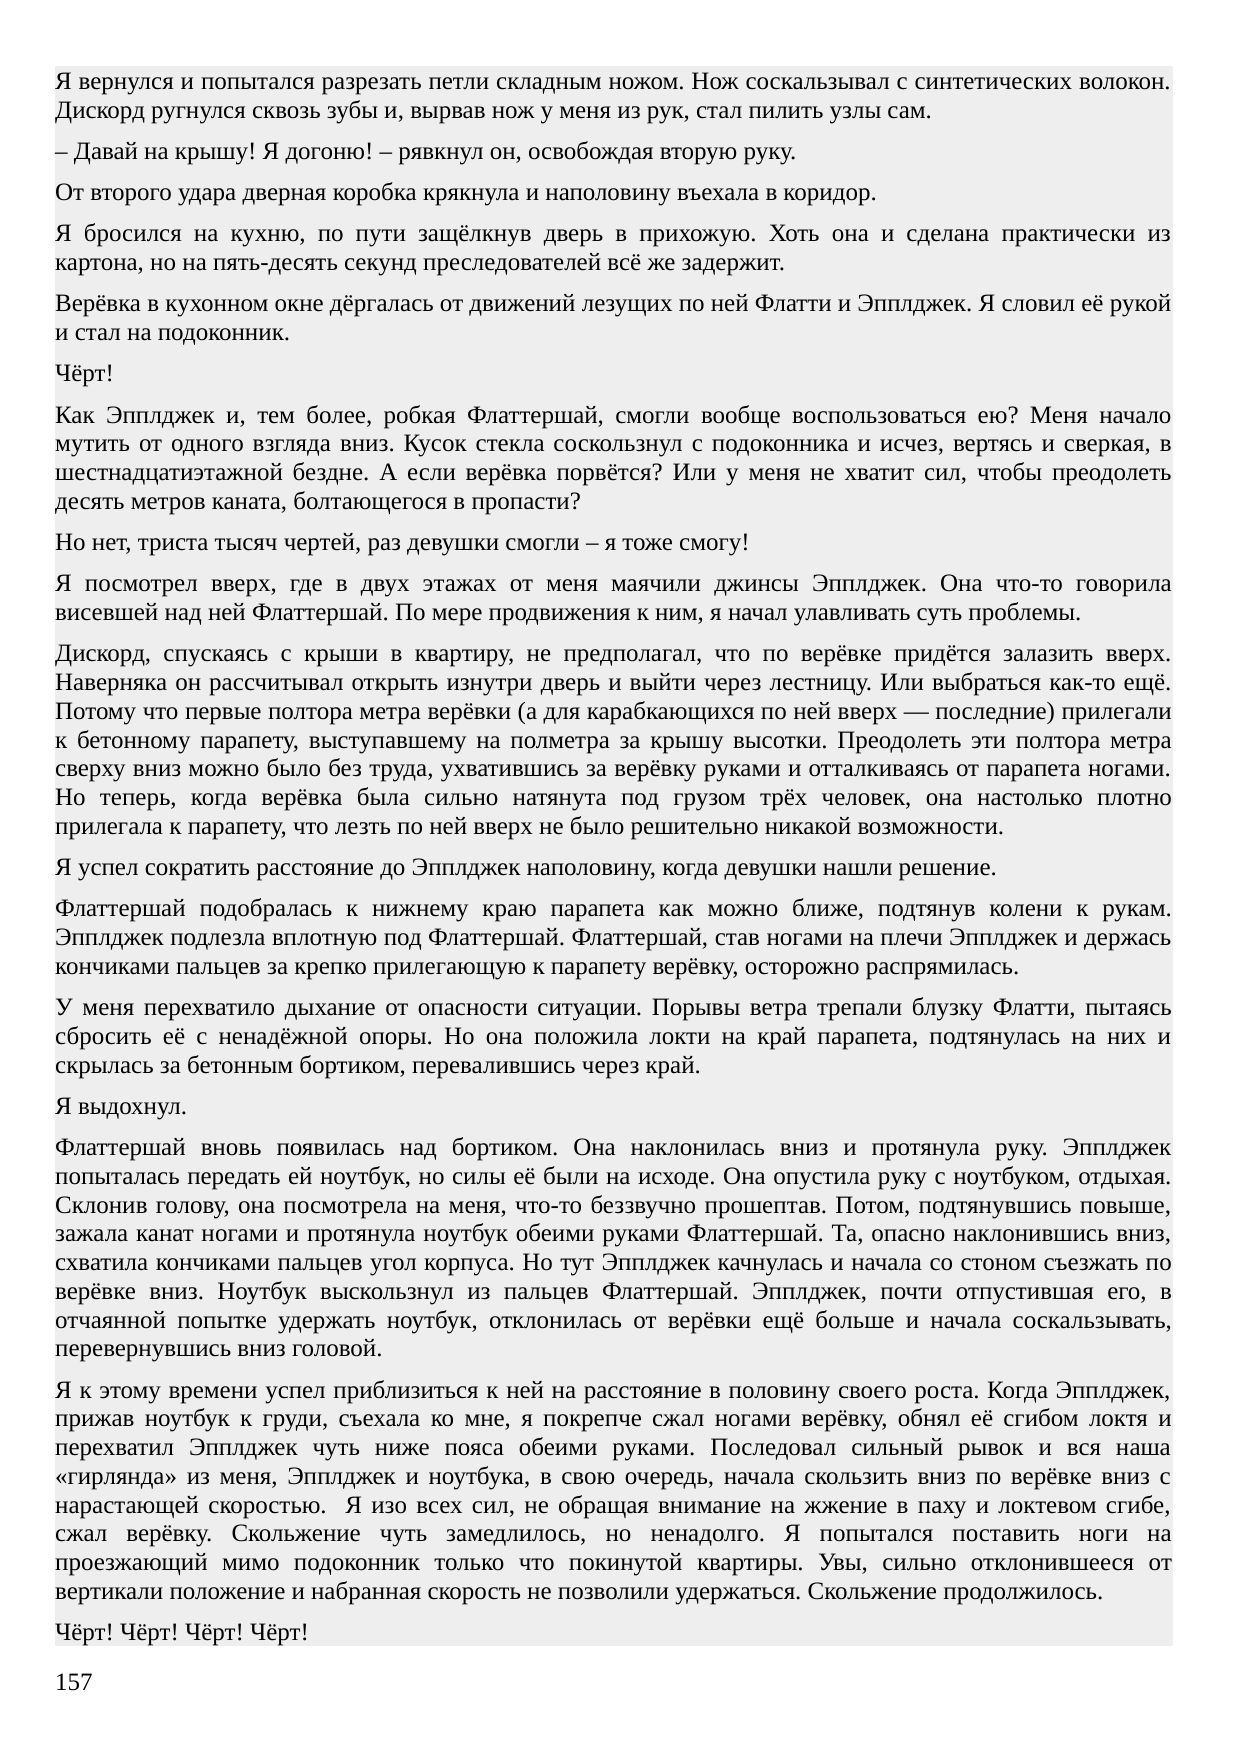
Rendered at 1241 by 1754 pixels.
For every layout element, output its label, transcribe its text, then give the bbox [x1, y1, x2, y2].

text От второго удара дверная коробка крякнула и наполовину въехала в коридор. [55, 177, 1173, 206]
text Чёрт! [55, 358, 1173, 387]
text Я вернулся и попытался разрезать петли складным ножом. Нож соскальзывал с синтетических волокон. Дискорд ругнулся сквозь зубы и, вырвав нож у меня из рук, стал пилить узлы сам. [55, 66, 1173, 123]
text Флаттершай вновь появилась над бортиком. Она наклонилась вниз и протянула руку. Эпплджек попыталась передать ей ноутбук, но силы её были на исходе. Она опустила руку с ноутбуком, отдыхая. Склонив голову, она посмотрела на меня, что-то беззвучно прошептав. Потом, подтянувшись повыше, зажала канат ногами и протянула ноутбук обеими руками Флаттершай. Та, опасно наклонившись вниз, схватила кончиками пальцев угол корпуса. Но тут Эпплджек качнулась и начала со стоном съезжать по верёвке вниз. Ноутбук выскользнул из пальцев Флаттершай. Эпплджек, почти отпустившая его, в отчаянной попытке удержать ноутбук, отклонилась от верёвки ещё больше и начала соскальзывать, перевернувшись вниз головой. [55, 1132, 1173, 1362]
text Но нет, триста тысяч чертей, раз девушки смогли – я тоже смогу! [55, 527, 1173, 556]
text Флаттершай подобралась к нижнему краю парапета как можно ближе, подтянув колени к рукам. Эпплджек подлезла вплотную под Флаттершай. Флаттершай, став ногами на плечи Эпплджек и держась кончиками пальцев за крепко прилегающую к парапету верёвку, осторожно распрямилась. [55, 893, 1173, 980]
text Верёвка в кухонном окне дёргалась от движений лезущих по ней Флатти и Эпплджек. Я словил её рукой и стал на подоконник. [55, 288, 1173, 346]
text У меня перехватило дыхание от опасности ситуации. Порывы ветра трепали блузку Флатти, пытаясь сбросить её с ненадёжной опоры. Но она положила локти на край парапета, подтянулась на них и скрылась за бетонным бортиком, перевалившись через край. [55, 992, 1173, 1078]
text Я успел сократить расстояние до Эпплджек наполовину, когда девушки нашли решение. [55, 852, 1173, 881]
text Я посмотрел вверх, где в двух этажах от меня маячили джинсы Эпплджек. Она что-то говорила висевшей над ней Флаттершай. По мере продвижения к ним, я начал улавливать суть проблемы. [55, 568, 1173, 626]
text Я к этому времени успел приблизиться к ней на расстояние в половину своего роста. Когда Эпплджек, прижав ноутбук к груди, съехала ко мне, я покрепче сжал ногами верёвку, обнял её сгибом локтя и перехватил Эпплджек чуть ниже пояса обеими руками. Последовал сильный рывок и вся наша «гирлянда» из меня, Эпплджек и ноутбука, в свою очередь, начала скользить вниз по верёвке вниз с нарастающей скоростью. Я изо всех сил, не обращая внимание на жжение в паху и локтевом сгибе, сжал верёвку. Скольжение чуть замедлилось, но ненадолго. Я попытался поставить ноги на проезжающий мимо подоконник только что покинутой квартиры. Увы, сильно отклонившееся от вертикали положение и набранная скорость не позволили удержаться. Скольжение продолжилось. [55, 1375, 1173, 1605]
text Дискорд, спускаясь с крыши в квартиру, не предполагал, что по верёвке придётся залазить вверх. Наверняка он рассчитывал открыть изнутри дверь и выйти через лестницу. Или выбраться как-то ещё. Потому что первые полтора метра верёвки (а для карабкающихся по ней вверх — последние) прилегали к бетонному парапету, выступавшему на полметра за крышу высотки. Преодолеть эти полтора метра сверху вниз можно было без труда, ухватившись за верёвку руками и отталкиваясь от парапета ногами. Но теперь, когда верёвка была сильно натянута под грузом трёх человек, она настолько плотно прилегала к парапету, что лезть по ней вверх не было решительно никакой возможности. [55, 638, 1173, 840]
text Чёрт! Чёрт! Чёрт! Чёрт! [55, 1617, 1173, 1646]
text Как Эпплджек и, тем более, робкая Флаттершай, смогли вообще воспользоваться ею? Меня начало мутить от одного взгляда вниз. Кусок стекла соскользнул с подоконника и исчез, вертясь и сверкая, в шестнадцатиэтажной бездне. А если верёвка порвётся? Или у меня не хватит сил, чтобы преодолеть десять метров каната, болтающегося в пропасти? [55, 400, 1173, 515]
text – Давай на крышу! Я догоню! – рявкнул он, освобождая вторую руку. [55, 136, 1173, 165]
text Я бросился на кухню, по пути защёлкнув дверь в прихожую. Хоть она и сделана практически из картона, но на пять-десять секунд преследователей всё же задержит. [55, 218, 1173, 276]
text Я выдохнул. [55, 1091, 1173, 1120]
